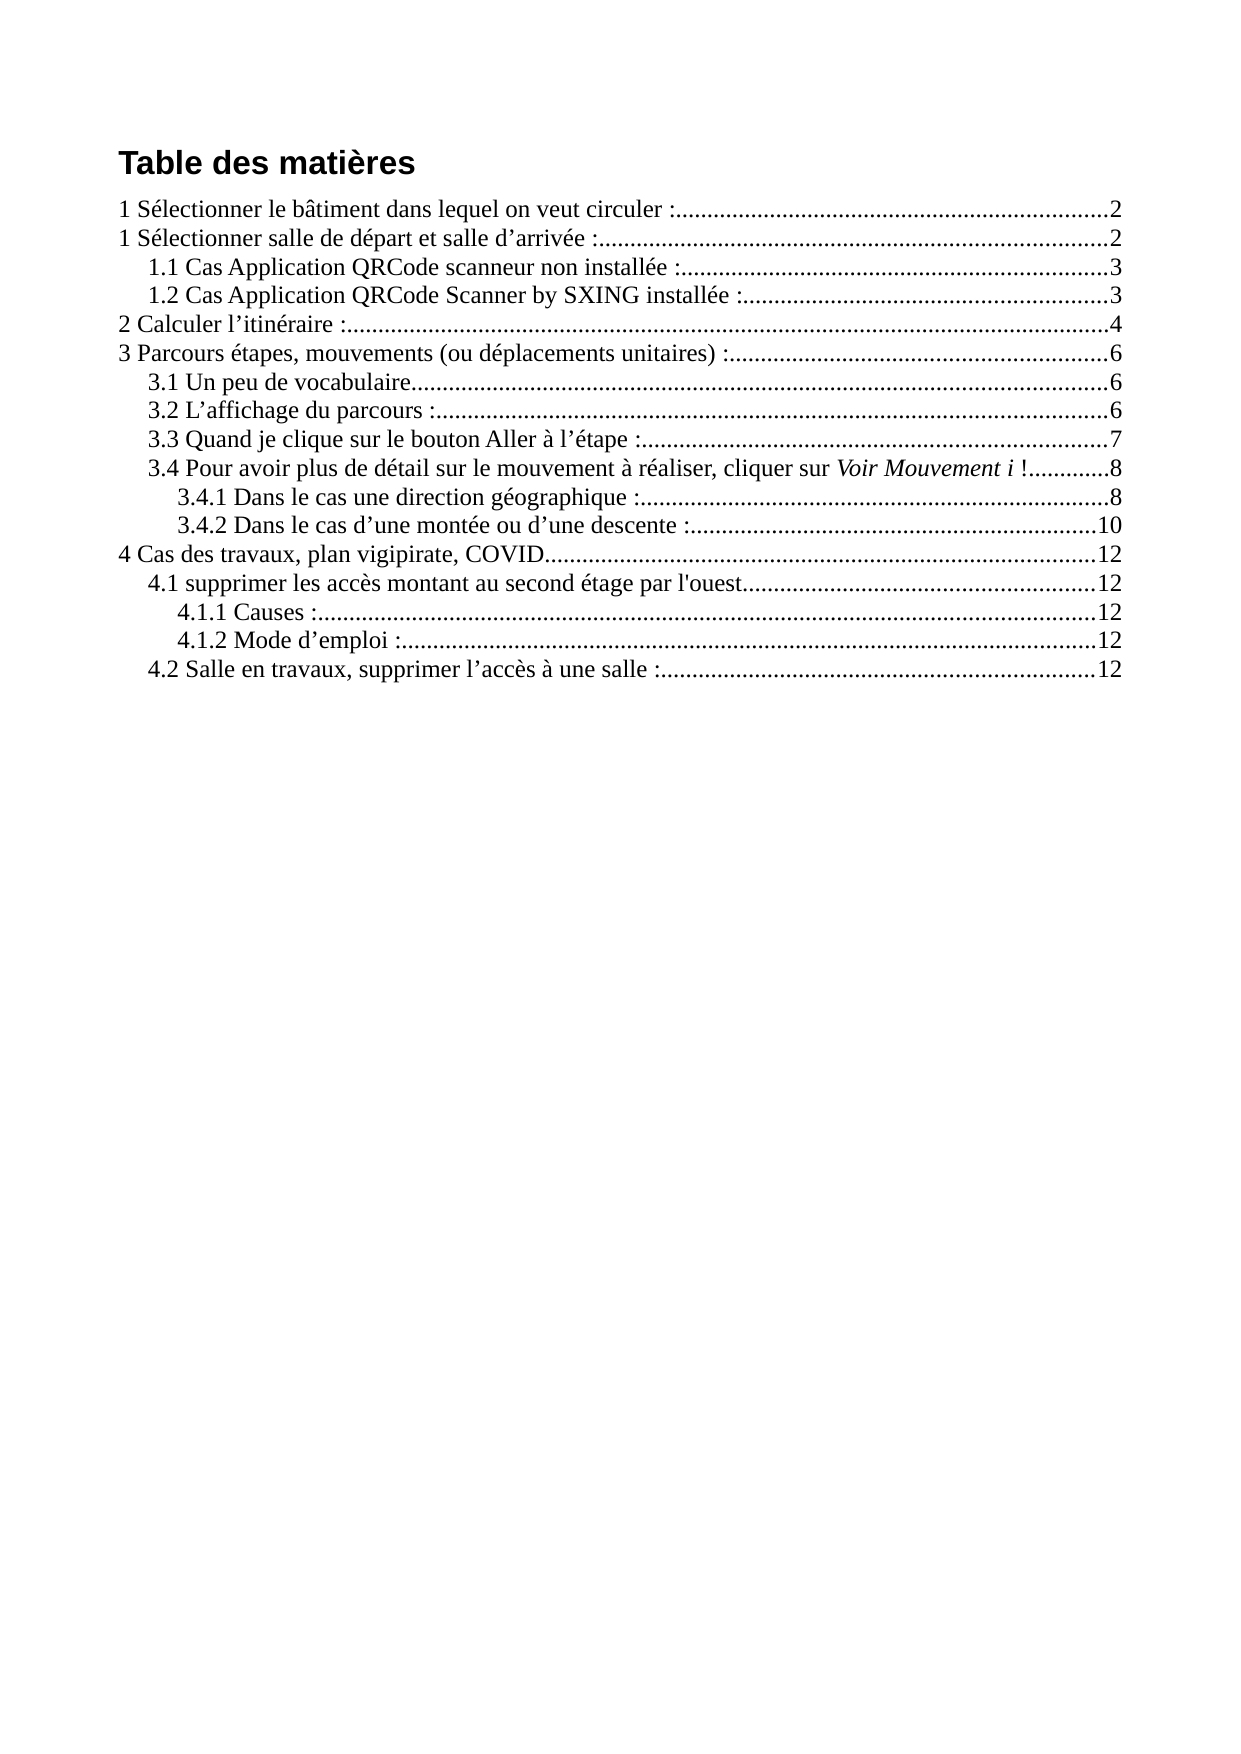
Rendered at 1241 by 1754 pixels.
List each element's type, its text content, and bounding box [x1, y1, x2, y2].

text 1 Sélectionner le bâtiment dans lequel on veut circuler : 2 [118, 194, 1122, 223]
text 3.2 L’affichage du parcours : 6 [148, 395, 1122, 424]
text 3.1 Un peu de vocabulaire. 6 [148, 367, 1122, 395]
text 3.3 Quand je clique sur le bouton Aller à l’étape : 7 [148, 424, 1122, 453]
text 1.2 Cas Application QRCode Scanner by SXING installée : 3 [148, 280, 1122, 309]
text 4 Cas des travaux, plan vigipirate, COVID 12 [118, 539, 1122, 568]
text 3.4.1 Dans le cas une direction géographique : 8 [177, 482, 1122, 510]
text 1 Sélectionner salle de départ et salle d’arrivée : 2 [118, 223, 1122, 252]
text 4.1.2 Mode d’emploi : 12 [177, 625, 1122, 654]
text 3.4.2 Dans le cas d’une montée ou d’une descente : 10 [177, 510, 1122, 539]
text 4.2 Salle en travaux, supprimer l’accès à une salle : 12 [148, 654, 1122, 683]
text 1.1 Cas Application QRCode scanneur non installée : 3 [148, 252, 1122, 280]
text 2 Calculer l’itinéraire : 4 [118, 309, 1122, 338]
text 4.1 supprimer les accès montant au second étage par l'ouest 12 [148, 568, 1122, 597]
text 3 Parcours étapes, mouvements (ou déplacements unitaires) : 6 [118, 338, 1122, 367]
text 3.4 Pour avoir plus de détail sur le mouvement à réaliser, cliquer sur Voir Mouvement i ! 8 [148, 453, 1122, 482]
subtitle Table des matières [118, 143, 1122, 182]
text 4.1.1 Causes : 12 [177, 597, 1122, 625]
